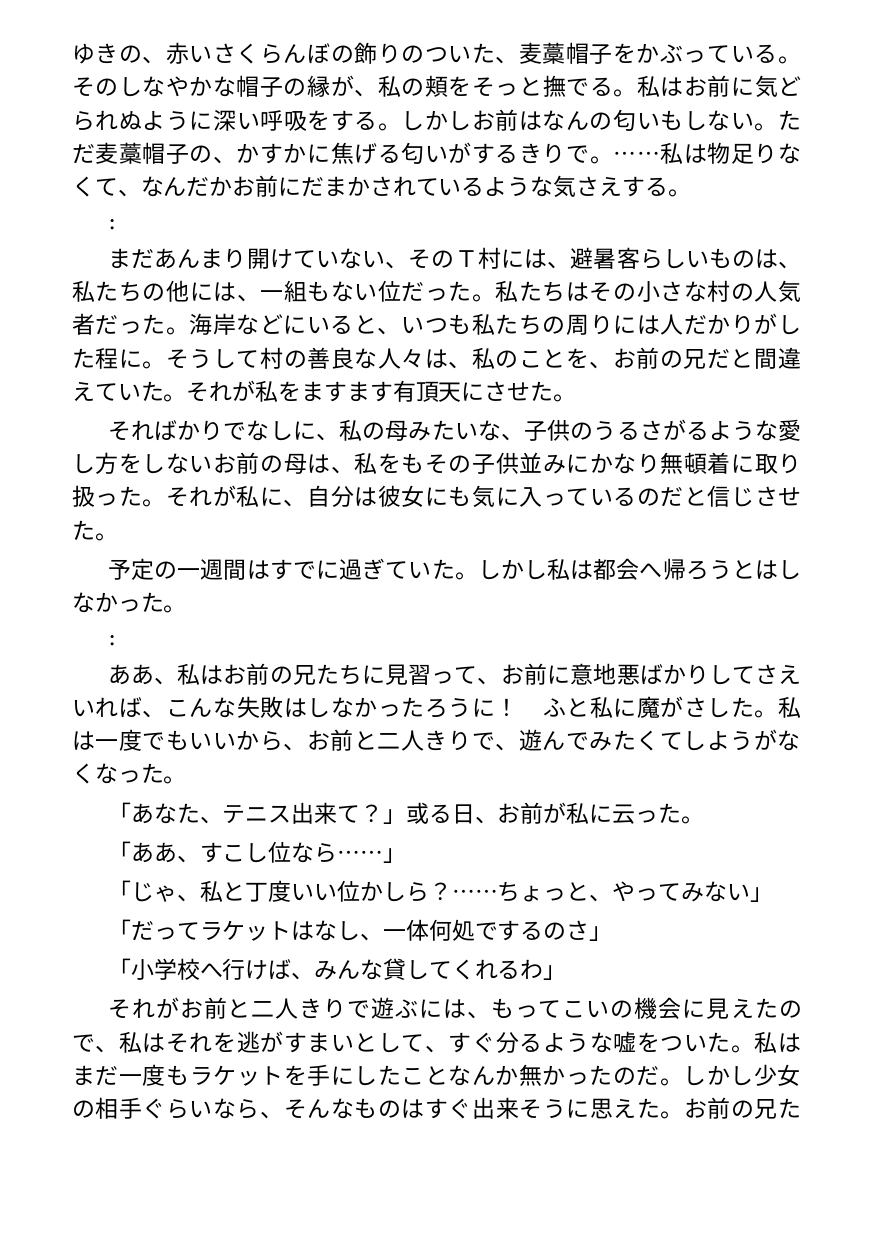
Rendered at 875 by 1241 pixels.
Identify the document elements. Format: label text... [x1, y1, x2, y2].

text そればかりでなしに、私の母みたいな、子供のうるさがるような愛し方をしないお前の母は、私をもその子供並みにかなり無頓着に取り扱った。それが私に、自分は彼女にも気に入っているのだと信じさせた。 [72, 413, 802, 546]
text ああ、私はお前の兄たちに見習って、お前に意地悪ばかりしてさえいれば、こんな失敗はしなかったろうに！ ふと私に魔がさした。私は一度でもいいから、お前と二人きりで、遊んでみたくてしようがなくなった。 [72, 657, 802, 789]
text 「ああ、すこし位なら……」 [72, 835, 802, 868]
text まだあんまり開けていない、そのＴ村には、避暑客らしいものは、私たちの他には、一組もない位だった。私たちはその小さな村の人気者だった。海岸などにいると、いつも私たちの周りには人だかりがした程に。そうして村の善良な人々は、私のことを、お前の兄だと間違えていた。それが私をますます有頂天にさせた。 [72, 241, 802, 407]
text 予定の一週間はすでに過ぎていた。しかし私は都会へ帰ろうとはしなかった。 [72, 552, 802, 618]
text : [72, 208, 802, 235]
text : [72, 624, 802, 651]
text ゆきの、赤いさくらんぼの飾りのついた、麦藁帽子をかぶっている。そのしなやかな帽子の縁が、私の頬をそっと撫でる。私はお前に気どられぬように深い呼吸をする。しかしお前はなんの匂いもしない。ただ麦藁帽子の、かすかに焦げる匂いがするきりで。……私は物足りなくて、なんだかお前にだまかされているような気さえする。 [72, 36, 802, 202]
text 「だってラケットはなし、一体何処でするのさ」 [72, 913, 802, 946]
text 「小学校へ行けば、みんな貸してくれるわ」 [72, 952, 802, 985]
text それがお前と二人きりで遊ぶには、もってこいの機会に見えたので、私はそれを逃がすまいとして、すぐ分るような嘘をついた。私はまだ一度もラケットを手にしたことなんか無かったのだ。しかし少女の相手ぐらいなら、そんなものはすぐ出来そうに思えた。お前の兄た [72, 991, 802, 1124]
text 「じゃ、私と丁度いい位かしら？……ちょっと、やってみない」 [72, 874, 802, 907]
text 「あなた、テニス出来て？」或る日、お前が私に云った。 [72, 796, 802, 829]
